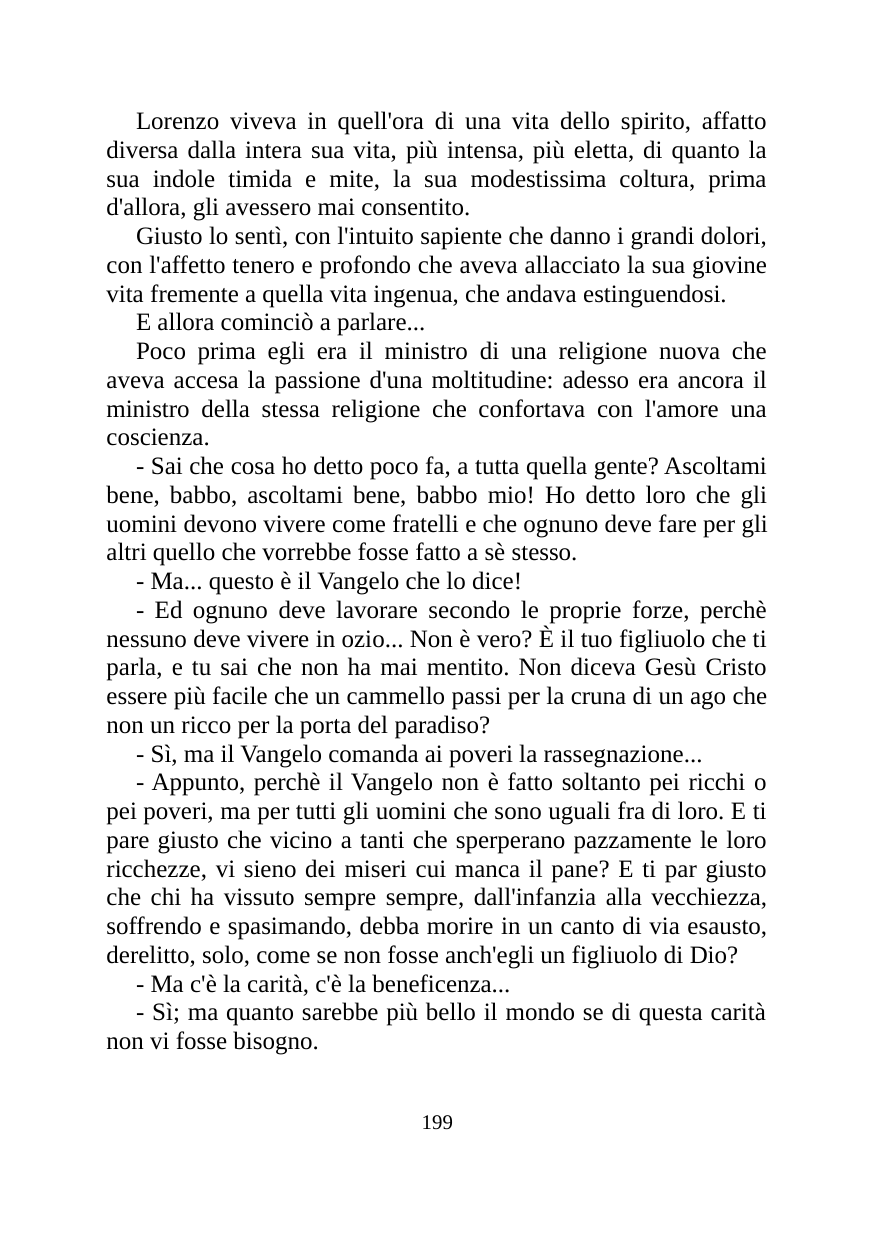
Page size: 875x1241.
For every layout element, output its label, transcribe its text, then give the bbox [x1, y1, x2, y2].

text - Sì; ma quanto sarebbe più bello il mondo se di questa carità non vi fosse bisogno. [106, 997, 768, 1055]
text - Appunto, perchè il Vangelo non è fatto soltanto pei ricchi o pei poveri, ma per tutti gli uomini che sono uguali fra di loro. E ti pare giusto che vicino a tanti che sperperano pazzamente le loro ricchezze, vi sieno dei miseri cui manca il pane? E ti par giusto che chi ha vissuto sempre sempre, dall'infanzia alla vecchiezza, soffrendo e spasimando, debba morire in un canto di via esausto, derelitto, solo, come se non fosse anch'egli un figliuolo di Dio? [106, 767, 768, 969]
text - Ma... questo è il Vangelo che lo dice! [106, 566, 768, 595]
text - Sì, ma il Vangelo comanda ai poveri la rassegnazione... [106, 739, 768, 767]
text - Ma c'è la carità, c'è la beneficenza... [106, 969, 768, 997]
text - Sai che cosa ho detto poco fa, a tutta quella gente? Ascoltami bene, babbo, ascoltami bene, babbo mio! Ho detto loro che gli uomini devono vivere come fratelli e che ognuno deve fare per gli altri quello che vorrebbe fosse fatto a sè stesso. [106, 451, 768, 566]
text Poco prima egli era il ministro di una religione nuova che aveva accesa la passione d'una moltitudine: adesso era ancora il ministro della stessa religione che confortava con l'amore una coscienza. [106, 336, 768, 451]
text - Ed ognuno deve lavorare secondo le proprie forze, perchè nessuno deve vivere in ozio... Non è vero? È il tuo figliuolo che ti parla, e tu sai che non ha mai mentito. Non diceva Gesù Cristo essere più facile che un cammello passi per la cruna di un ago che non un ricco per la porta del paradiso? [106, 595, 768, 739]
text Lorenzo viveva in quell'ora di una vita dello spirito, affatto diversa dalla intera sua vita, più intensa, più eletta, di quanto la sua indole timida e mite, la sua modestissima coltura, prima d'allora, gli avessero mai consentito. [106, 106, 768, 221]
text E allora cominciò a parlare... [106, 307, 768, 336]
text Giusto lo sentì, con l'intuito sapiente che danno i grandi dolori, con l'affetto tenero e profondo che aveva allacciato la sua giovine vita fremente a quella vita ingenua, che andava estinguendosi. [106, 221, 768, 307]
